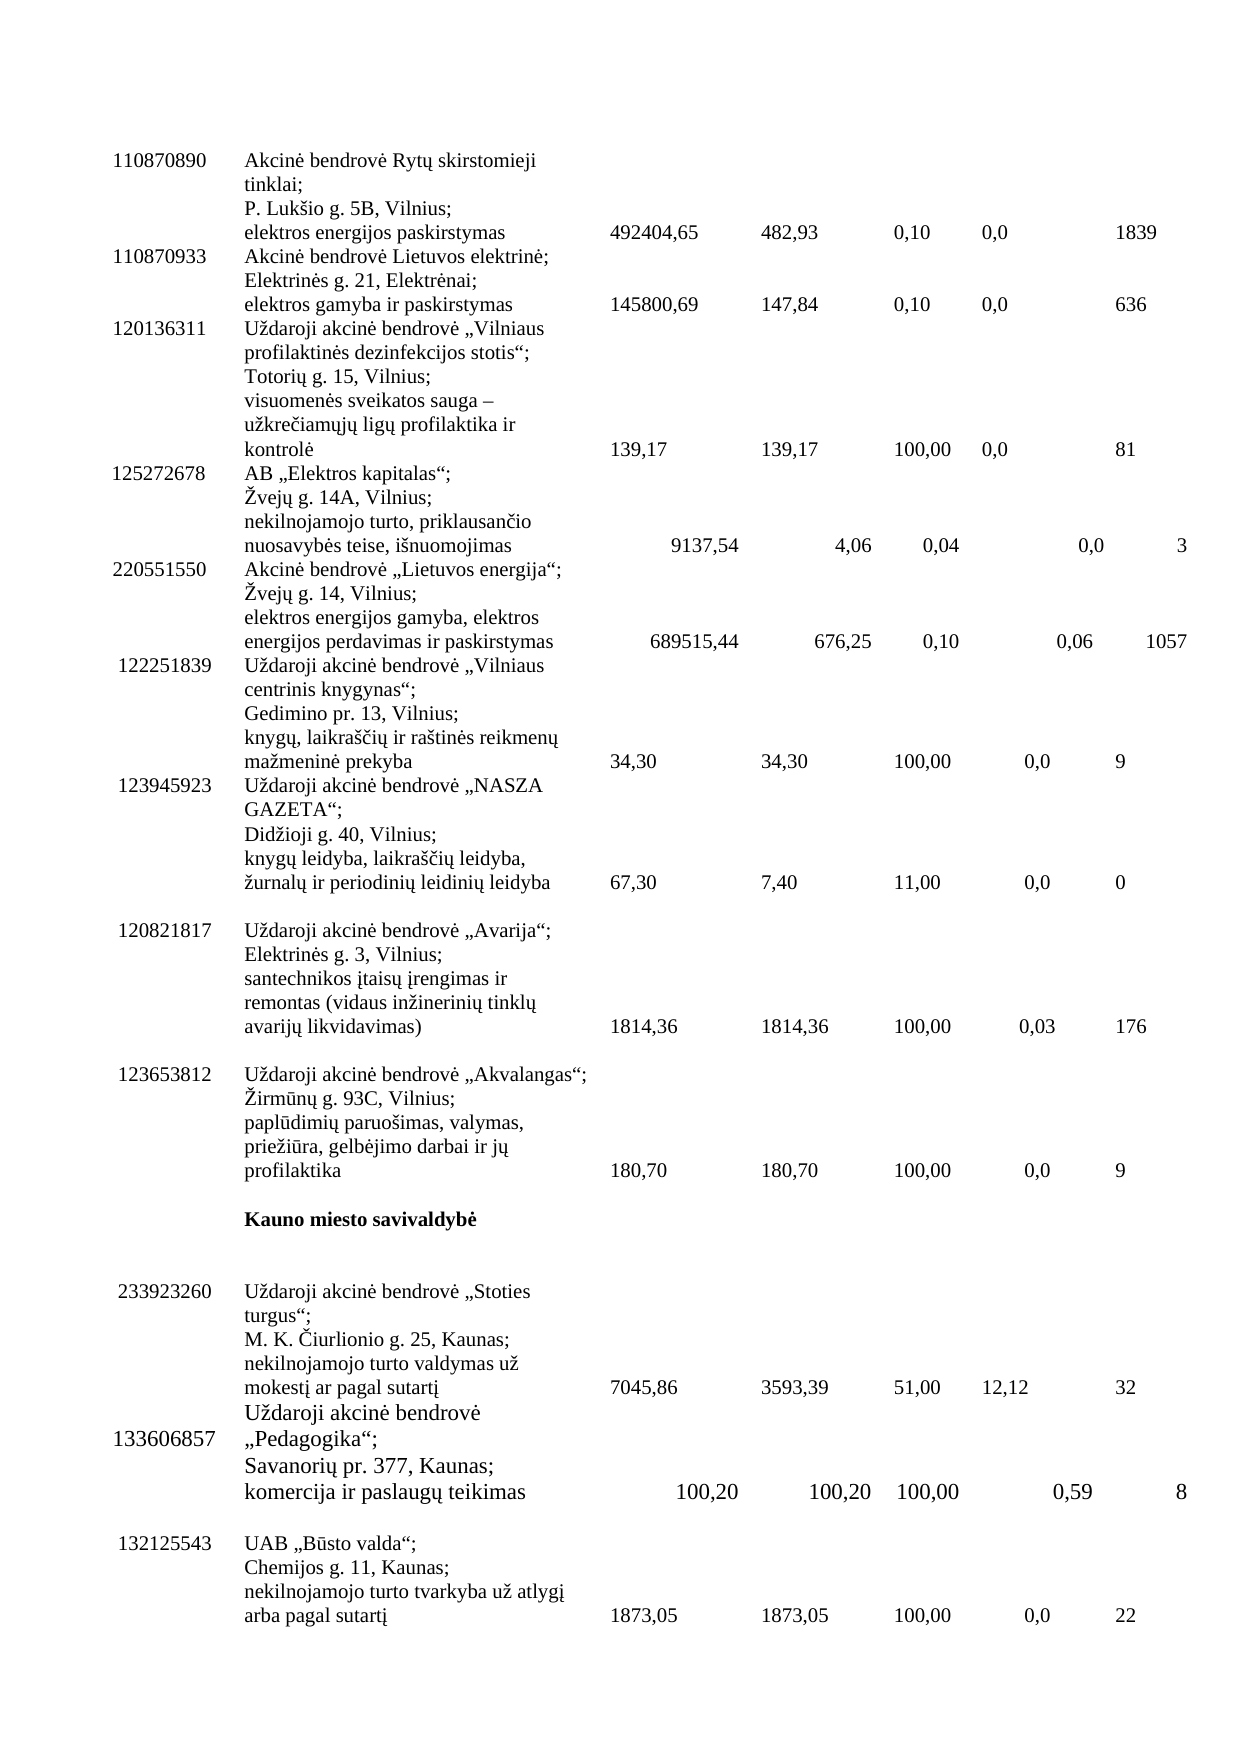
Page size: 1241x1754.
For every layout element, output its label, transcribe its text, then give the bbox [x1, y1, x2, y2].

table_cell 125272678 [101, 461, 233, 557]
table_cell [101, 1038, 1198, 1062]
table_cell 1839 [1104, 148, 1198, 244]
table_cell 132125543 [101, 1531, 233, 1627]
table_cell 100,00 [883, 918, 970, 1038]
table_cell Uždaroji akcinė bendrovė „NASZA GAZETA“; Didžioji g. 40, Vilnius; knygų leidyba, laikraščių leidyba, žurnalų ir periodinių leidinių leidyba [233, 773, 598, 894]
table_cell 0,0 [970, 653, 1104, 773]
table_cell [101, 1255, 1198, 1279]
table_cell 133606857 [101, 1399, 233, 1504]
table_cell 9 [1104, 1062, 1198, 1182]
table_cell 0,0 [970, 148, 1104, 244]
table_cell 1814,36 [750, 918, 882, 1038]
table_cell 482,93 [750, 148, 882, 244]
table_cell 120821817 [101, 918, 233, 1038]
table_cell 34,30 [750, 653, 882, 773]
table_cell 689515,44 [599, 557, 749, 653]
table_cell 122251839 [101, 653, 233, 773]
table_cell UAB „Būsto valda“; Chemijos g. 11, Kaunas; nekilnojamojo turto tvarkyba už atlygį arba pagal sutartį [233, 1531, 598, 1627]
table_cell [599, 1504, 749, 1531]
table_cell 0,10 [883, 148, 970, 244]
table_cell 220551550 [101, 557, 233, 653]
table_cell [883, 1504, 970, 1531]
table_cell 492404,65 [599, 148, 749, 244]
table_cell 9 [1104, 653, 1198, 773]
table_cell 100,00 [883, 1399, 970, 1504]
table_cell 51,00 [883, 1279, 970, 1399]
table_cell Uždaroji akcinė bendrovė „Akvalangas“; Žirmūnų g. 93C, Vilnius; paplūdimių paruošimas, valymas, priežiūra, gelbėjimo darbai ir jų profilaktika [233, 1062, 598, 1182]
table_cell 176 [1104, 918, 1198, 1038]
table_cell [883, 1627, 970, 1653]
table_cell 145800,69 [599, 244, 749, 316]
table_cell Uždaroji akcinė bendrovė „Vilniaus profilaktinės dezinfekcijos stotis“; Totorių g. 15, Vilnius; visuomenės sveikatos sauga – užkrečiamųjų ligų profilaktika ir kontrolė [233, 316, 598, 461]
table_cell Akcinė bendrovė Rytų skirstomieji tinklai; P. Lukšio g. 5B, Vilnius; elektros energijos paskirstymas [233, 148, 598, 244]
table_cell Uždaroji akcinė bendrovė „Avarija“; Elektrinės g. 3, Vilnius; santechnikos įtaisų įrengimas ir remontas (vidaus inžinerinių tinklų avarijų likvidavimas) [233, 918, 598, 1038]
table_cell 4,06 [750, 461, 882, 557]
table_cell 0,10 [883, 557, 970, 653]
table_cell 233923260 [101, 1279, 233, 1399]
table_cell 3 [1104, 461, 1198, 557]
table_cell 0,0 [970, 461, 1104, 557]
table_cell Akcinė bendrovė „Lietuvos energija“; Žvejų g. 14, Vilnius; elektros energijos gamyba, elektros energijos perdavimas ir paskirstymas [233, 557, 598, 653]
table_cell 11,00 [883, 773, 970, 894]
table_cell 139,17 [599, 316, 749, 461]
table_cell [750, 1504, 882, 1531]
table_cell [233, 1504, 598, 1531]
table_cell 0,04 [883, 461, 970, 557]
table_cell 1814,36 [599, 918, 749, 1038]
table_cell [1104, 1627, 1198, 1653]
table_cell [599, 1627, 749, 1653]
table_cell 139,17 [750, 316, 882, 461]
table_cell AB „Elektros kapitalas“; Žvejų g. 14A, Vilnius; nekilnojamojo turto, priklausančio nuosavybės teise, išnuomojimas [233, 461, 598, 557]
table_cell 100,00 [883, 1062, 970, 1182]
table_cell 636 [1104, 244, 1198, 316]
table_cell Kauno miesto savivaldybė [233, 1206, 1198, 1231]
table_cell 0,0 [970, 773, 1104, 894]
table_cell 34,30 [599, 653, 749, 773]
table_cell 0,0 [970, 244, 1104, 316]
table_cell 0,0 [970, 316, 1104, 461]
table_cell [750, 1627, 882, 1653]
table_cell 1873,05 [750, 1531, 882, 1627]
table_cell 120136311 [101, 316, 233, 461]
table_cell Akcinė bendrovė Lietuvos elektrinė; Elektrinės g. 21, Elektrėnai; elektros gamyba ir paskirstymas [233, 244, 598, 316]
table_cell 100,00 [883, 316, 970, 461]
table_cell [1104, 1504, 1198, 1531]
table_cell [101, 1231, 1198, 1254]
table_cell 0,03 [970, 918, 1104, 1038]
table_cell 0,06 [970, 557, 1104, 653]
table_cell 100,20 [599, 1399, 749, 1504]
table_cell 100,00 [883, 653, 970, 773]
table_cell 81 [1104, 316, 1198, 461]
table_cell 0 [1104, 773, 1198, 894]
table_cell 180,70 [599, 1062, 749, 1182]
table_cell 9137,54 [599, 461, 749, 557]
table_cell 67,30 [599, 773, 749, 894]
table_cell Uždaroji akcinė bendrovė „Pedagogika“; Savanorių pr. 377, Kaunas; komercija ir paslaugų teikimas [233, 1399, 598, 1504]
table_cell 7045,86 [599, 1279, 749, 1399]
table_cell 7,40 [750, 773, 882, 894]
table_cell [101, 1627, 233, 1653]
table_cell 123945923 [101, 773, 233, 894]
table_cell 110870890 [101, 148, 233, 244]
table_cell 110870933 [101, 244, 233, 316]
table_cell 100,20 [750, 1399, 882, 1504]
table_cell 676,25 [750, 557, 882, 653]
table_cell 0,10 [883, 244, 970, 316]
table_cell 123653812 [101, 1062, 233, 1182]
table_cell 1873,05 [599, 1531, 749, 1627]
table_cell 0,0 [970, 1062, 1104, 1182]
table_cell 12,12 [970, 1279, 1104, 1399]
table_cell Uždaroji akcinė bendrovė „Vilniaus centrinis knygynas“; Gedimino pr. 13, Vilnius; knygų, laikraščių ir raštinės reikmenų mažmeninė prekyba [233, 653, 598, 773]
table_cell 1057 [1104, 557, 1198, 653]
table_cell [101, 1206, 233, 1231]
table_cell 0,59 [970, 1399, 1104, 1504]
table_cell [970, 1504, 1104, 1531]
table_cell [101, 1183, 1198, 1206]
table_cell 147,84 [750, 244, 882, 316]
table_cell 0,0 [970, 1531, 1104, 1627]
table_cell 8 [1104, 1399, 1198, 1504]
table_cell [970, 1627, 1104, 1653]
table_cell 100,00 [883, 1531, 970, 1627]
table_cell [233, 1627, 598, 1653]
table_cell 22 [1104, 1531, 1198, 1627]
table_cell 180,70 [750, 1062, 882, 1182]
table_cell 3593,39 [750, 1279, 882, 1399]
table_cell 32 [1104, 1279, 1198, 1399]
table_cell Uždaroji akcinė bendrovė „Stoties turgus“; M. K. Čiurlionio g. 25, Kaunas; nekilnojamojo turto valdymas už mokestį ar pagal sutartį [233, 1279, 598, 1399]
table_cell [101, 894, 1198, 918]
table_cell [101, 1504, 233, 1531]
